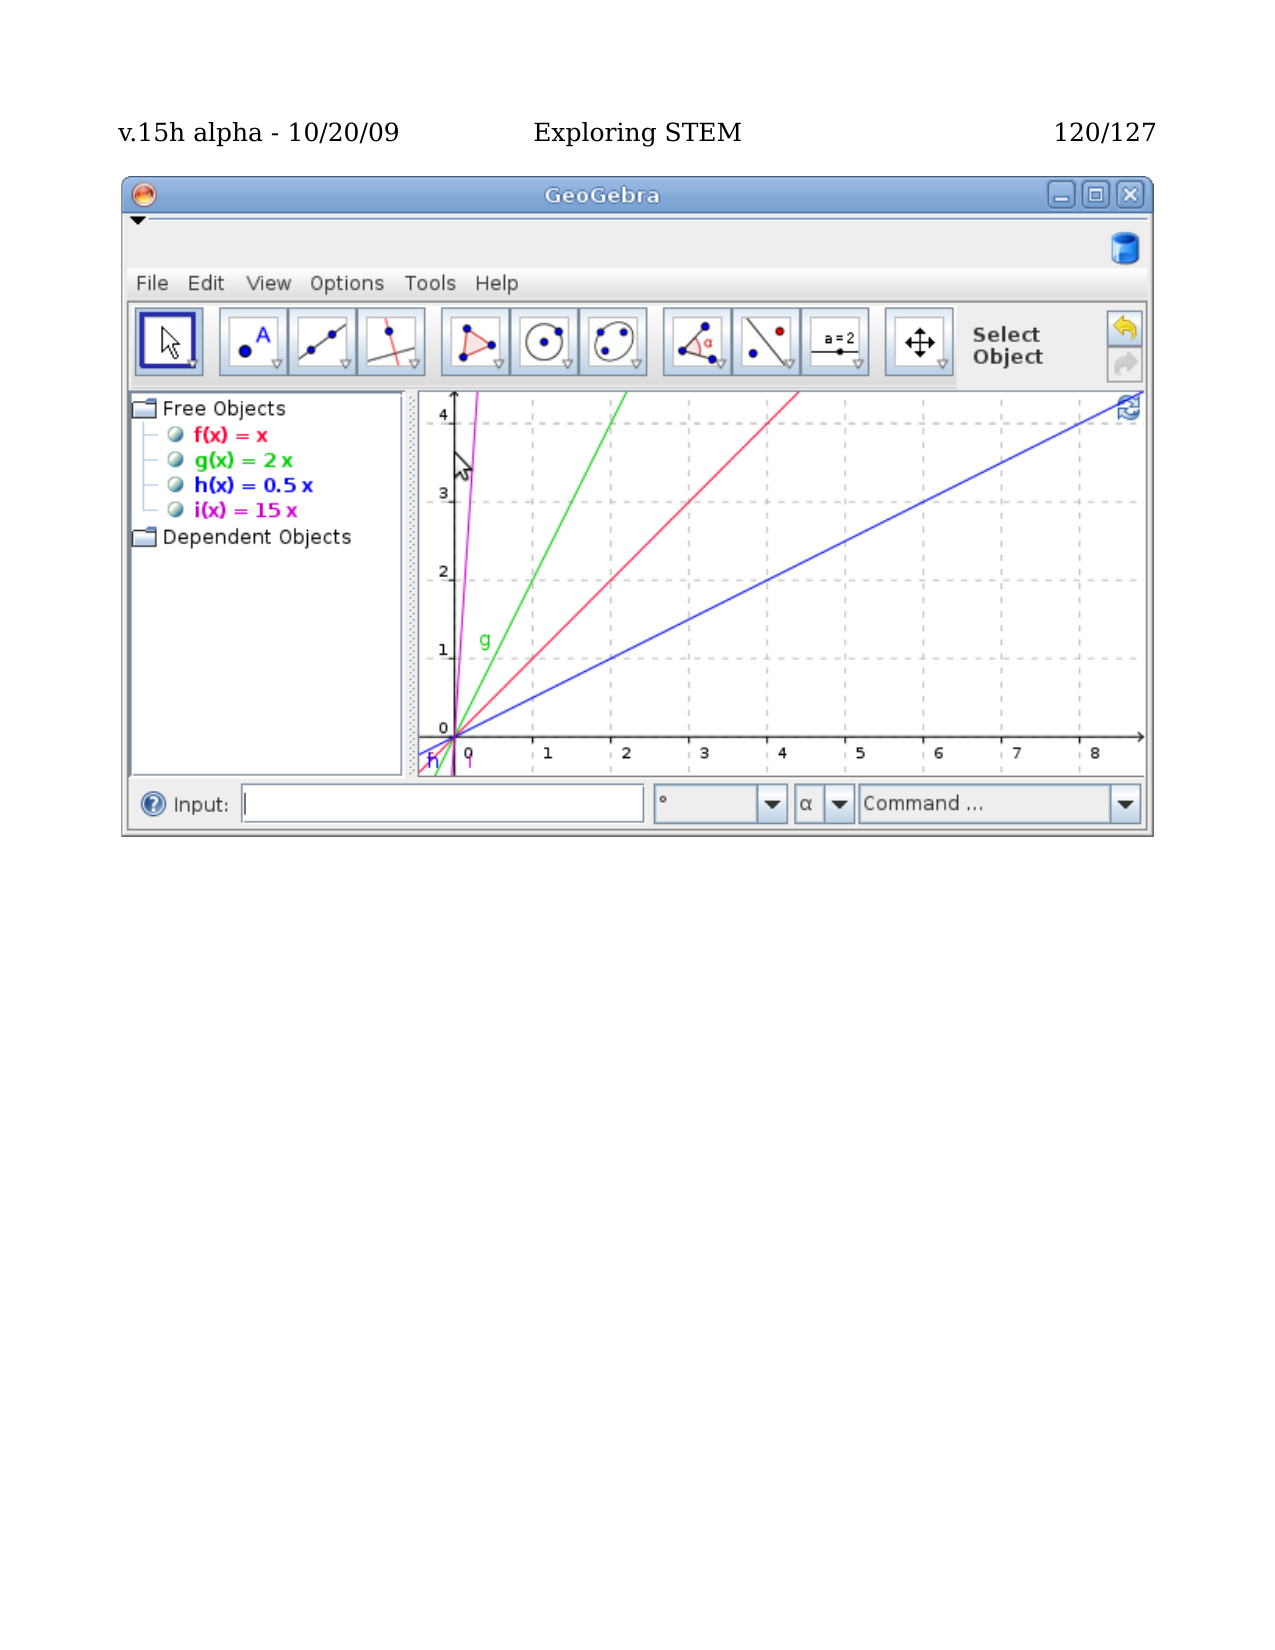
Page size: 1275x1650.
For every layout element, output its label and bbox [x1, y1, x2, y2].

picture [121, 176, 1154, 837]
